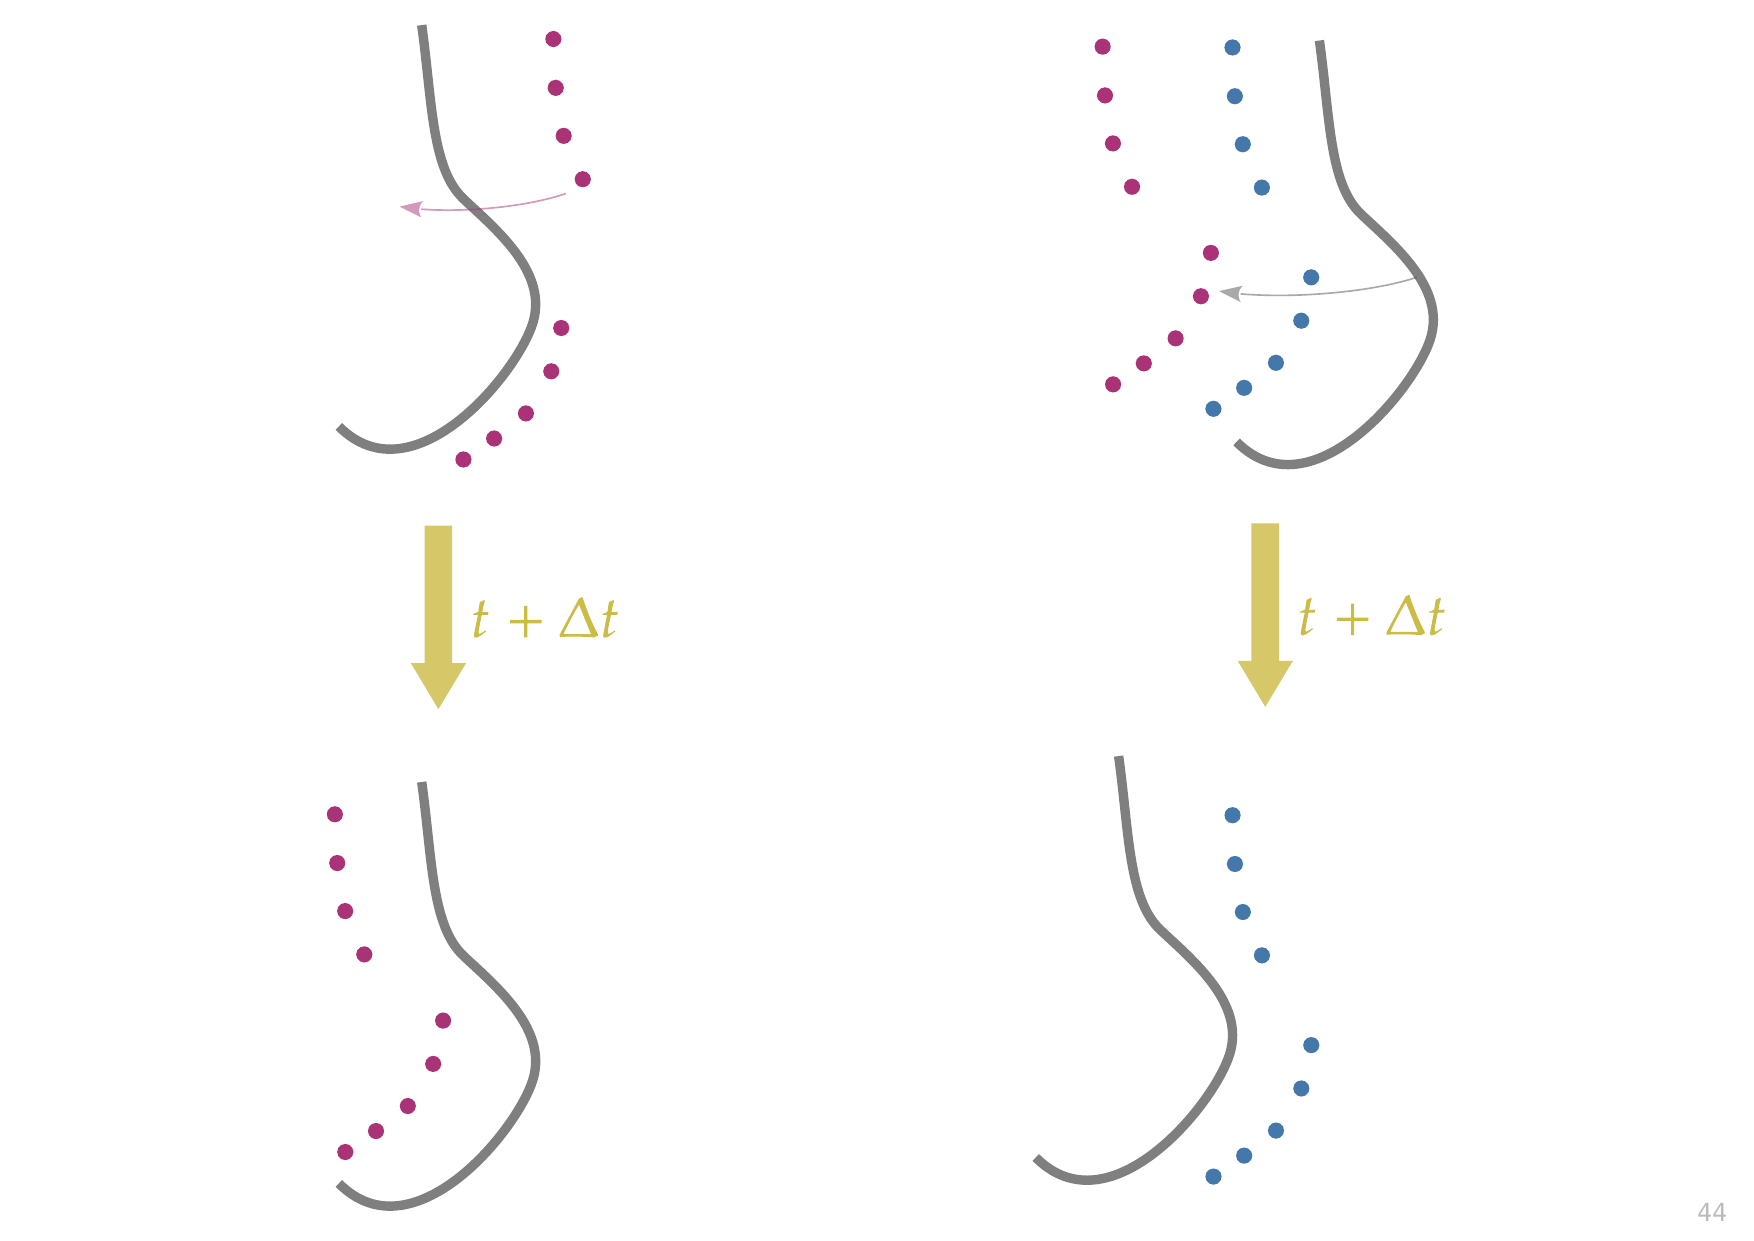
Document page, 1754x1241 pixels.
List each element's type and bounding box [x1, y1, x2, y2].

text_box [410, 525, 467, 710]
text_box [425, 1055, 442, 1073]
text_box [326, 806, 343, 823]
text_box [555, 127, 572, 144]
text_box [472, 600, 489, 638]
text_box [1202, 244, 1220, 262]
text_box [337, 1143, 354, 1161]
text_box [602, 600, 618, 638]
text_box [337, 902, 354, 920]
text_box [1104, 135, 1122, 152]
text_box [1224, 39, 1241, 56]
text_box [574, 171, 591, 188]
text_box [1094, 38, 1111, 55]
text_box [1234, 136, 1251, 153]
text_box [559, 597, 598, 638]
text_box [1096, 87, 1114, 104]
text_box [1226, 855, 1244, 873]
text_box [486, 430, 503, 447]
text_box [1123, 178, 1141, 195]
text_box [1237, 523, 1293, 707]
text_box [367, 1122, 385, 1140]
text_box [553, 319, 570, 337]
text_box [1267, 1122, 1285, 1139]
text_box [1234, 903, 1251, 921]
text_box [435, 1012, 452, 1029]
text_box [510, 605, 542, 638]
text_box [356, 946, 373, 963]
text_box [1303, 269, 1320, 286]
text_box [1299, 597, 1316, 636]
text_box [1293, 312, 1310, 329]
text_box [1226, 88, 1243, 105]
text_box [1267, 354, 1285, 371]
text_box [329, 854, 346, 872]
text_box [545, 30, 562, 48]
text_box [399, 1097, 416, 1115]
text_box [1192, 288, 1210, 305]
text_box [1104, 376, 1122, 393]
text_box [1205, 400, 1222, 417]
text_box [543, 363, 560, 380]
text_box [1293, 1080, 1310, 1097]
text_box [1135, 355, 1152, 372]
text_box [547, 79, 564, 96]
text_box [455, 451, 472, 468]
text_box [1303, 1037, 1320, 1054]
text_box [1336, 603, 1369, 636]
text_box [1253, 179, 1271, 196]
text_box [1205, 1168, 1222, 1185]
text_box [1167, 330, 1184, 347]
text_box [517, 405, 535, 422]
text_box [1224, 807, 1241, 824]
text_box [1429, 597, 1445, 636]
text_box [1236, 1147, 1253, 1164]
text_box [1253, 947, 1271, 964]
text_box [1386, 594, 1425, 636]
text_box [1236, 379, 1253, 396]
